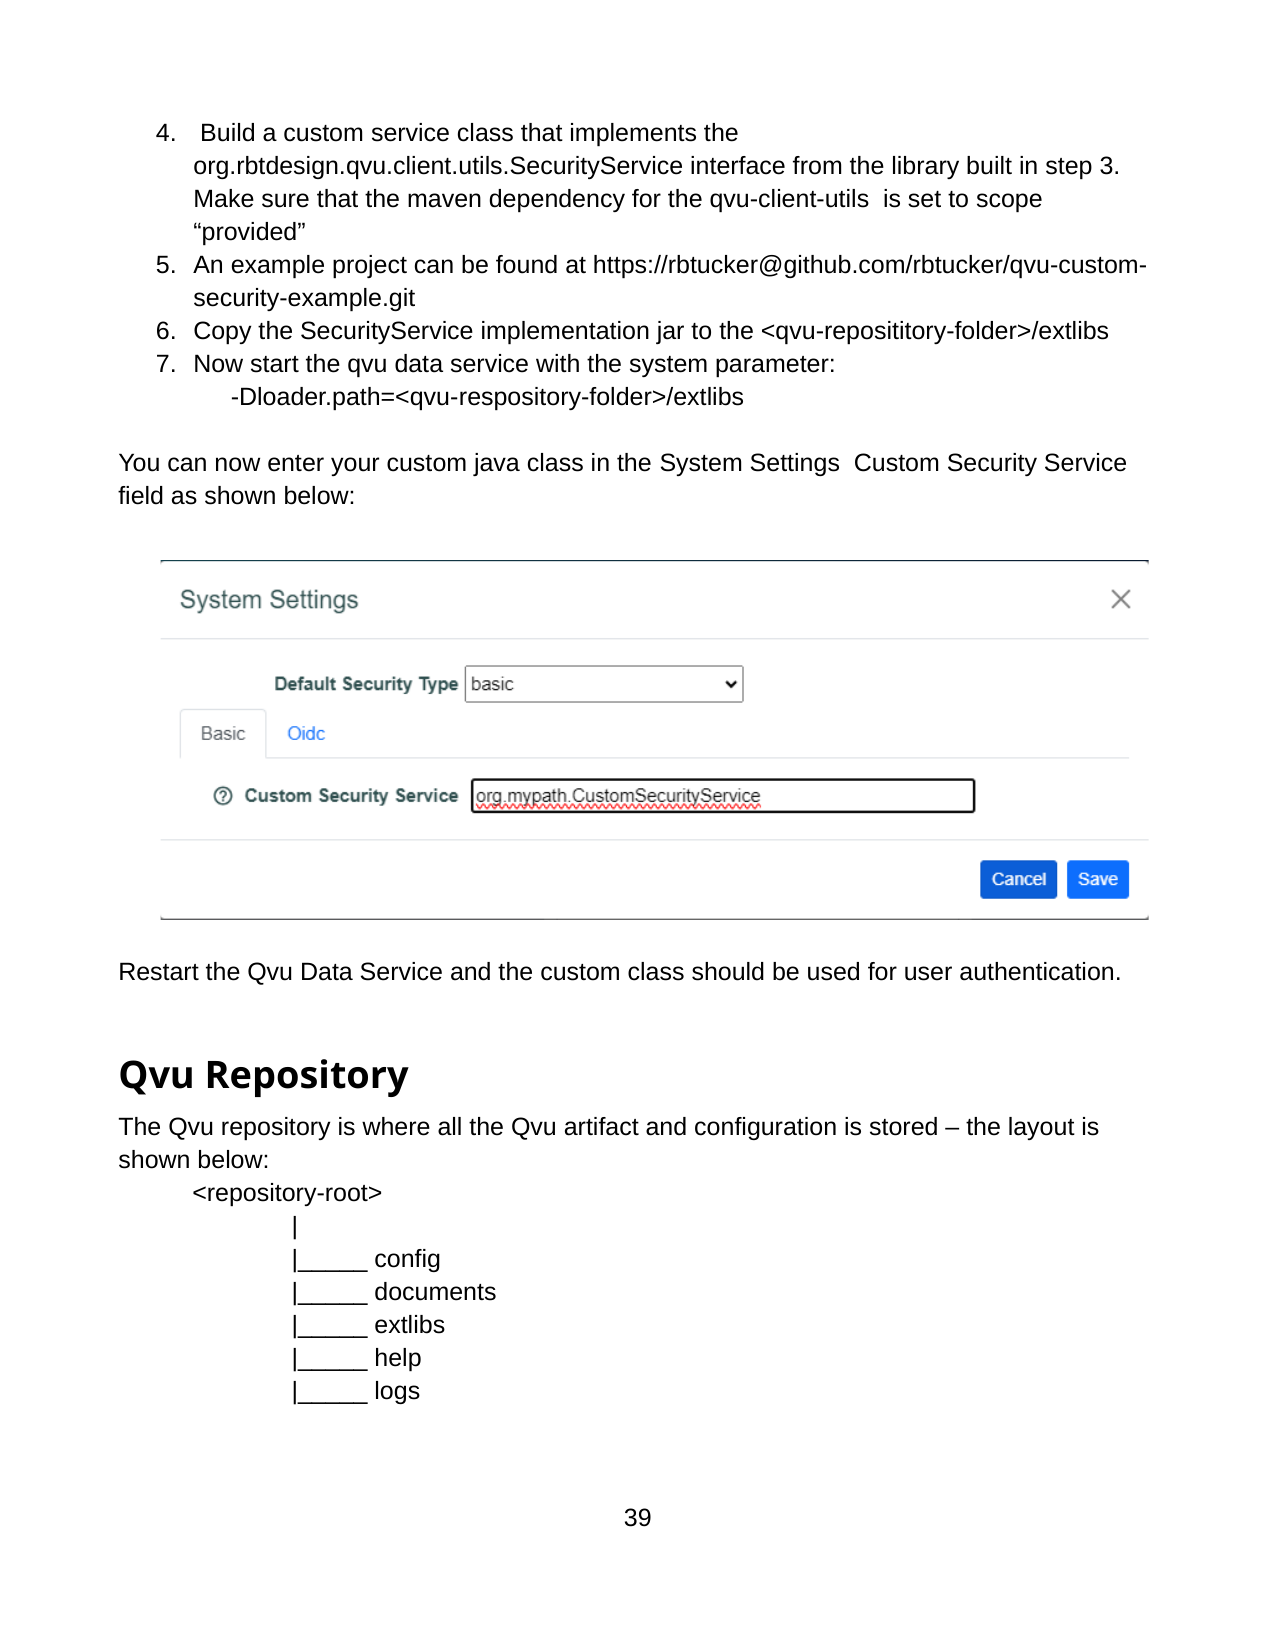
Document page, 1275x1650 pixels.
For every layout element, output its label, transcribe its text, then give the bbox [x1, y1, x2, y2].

list Now start the qvu data service with the system parameter: [156, 349, 1157, 378]
list -Dloader.path=<qvu-respository-folder>/extlibs [193, 382, 1157, 411]
subtitle Qvu Repository [118, 1048, 1157, 1099]
text <repository-root> [118, 1178, 1157, 1207]
picture [160, 560, 1149, 920]
text You can now enter your custom java class in the System Settings Custom Security Service field as shown below: [118, 448, 1157, 510]
text The Qvu repository is where all the Qvu artifact and configuration is stored – the layout is shown below: [118, 1112, 1157, 1174]
text |_____ extlibs [118, 1310, 1157, 1339]
text |_____ documents [118, 1277, 1157, 1306]
text |_____ help [118, 1343, 1157, 1372]
list Copy the SecurityService implementation jar to the <qvu-reposititory-folder>/extlibs [156, 316, 1157, 345]
list An example project can be found at https://rbtucker@github.com/rbtucker/qvu-custom-security-example.git [156, 250, 1157, 312]
text Restart the Qvu Data Service and the custom class should be used for user authentication. [118, 957, 1157, 985]
text | [118, 1211, 1157, 1240]
text |_____ logs [118, 1376, 1157, 1405]
list Build a custom service class that implements the org.rbtdesign.qvu.client.utils.SecurityService interface from the library built in step 3. Make sure that the maven dependency for the qvu-client-utils is set to scope “provided” [156, 118, 1157, 246]
text |_____ config [118, 1244, 1157, 1273]
